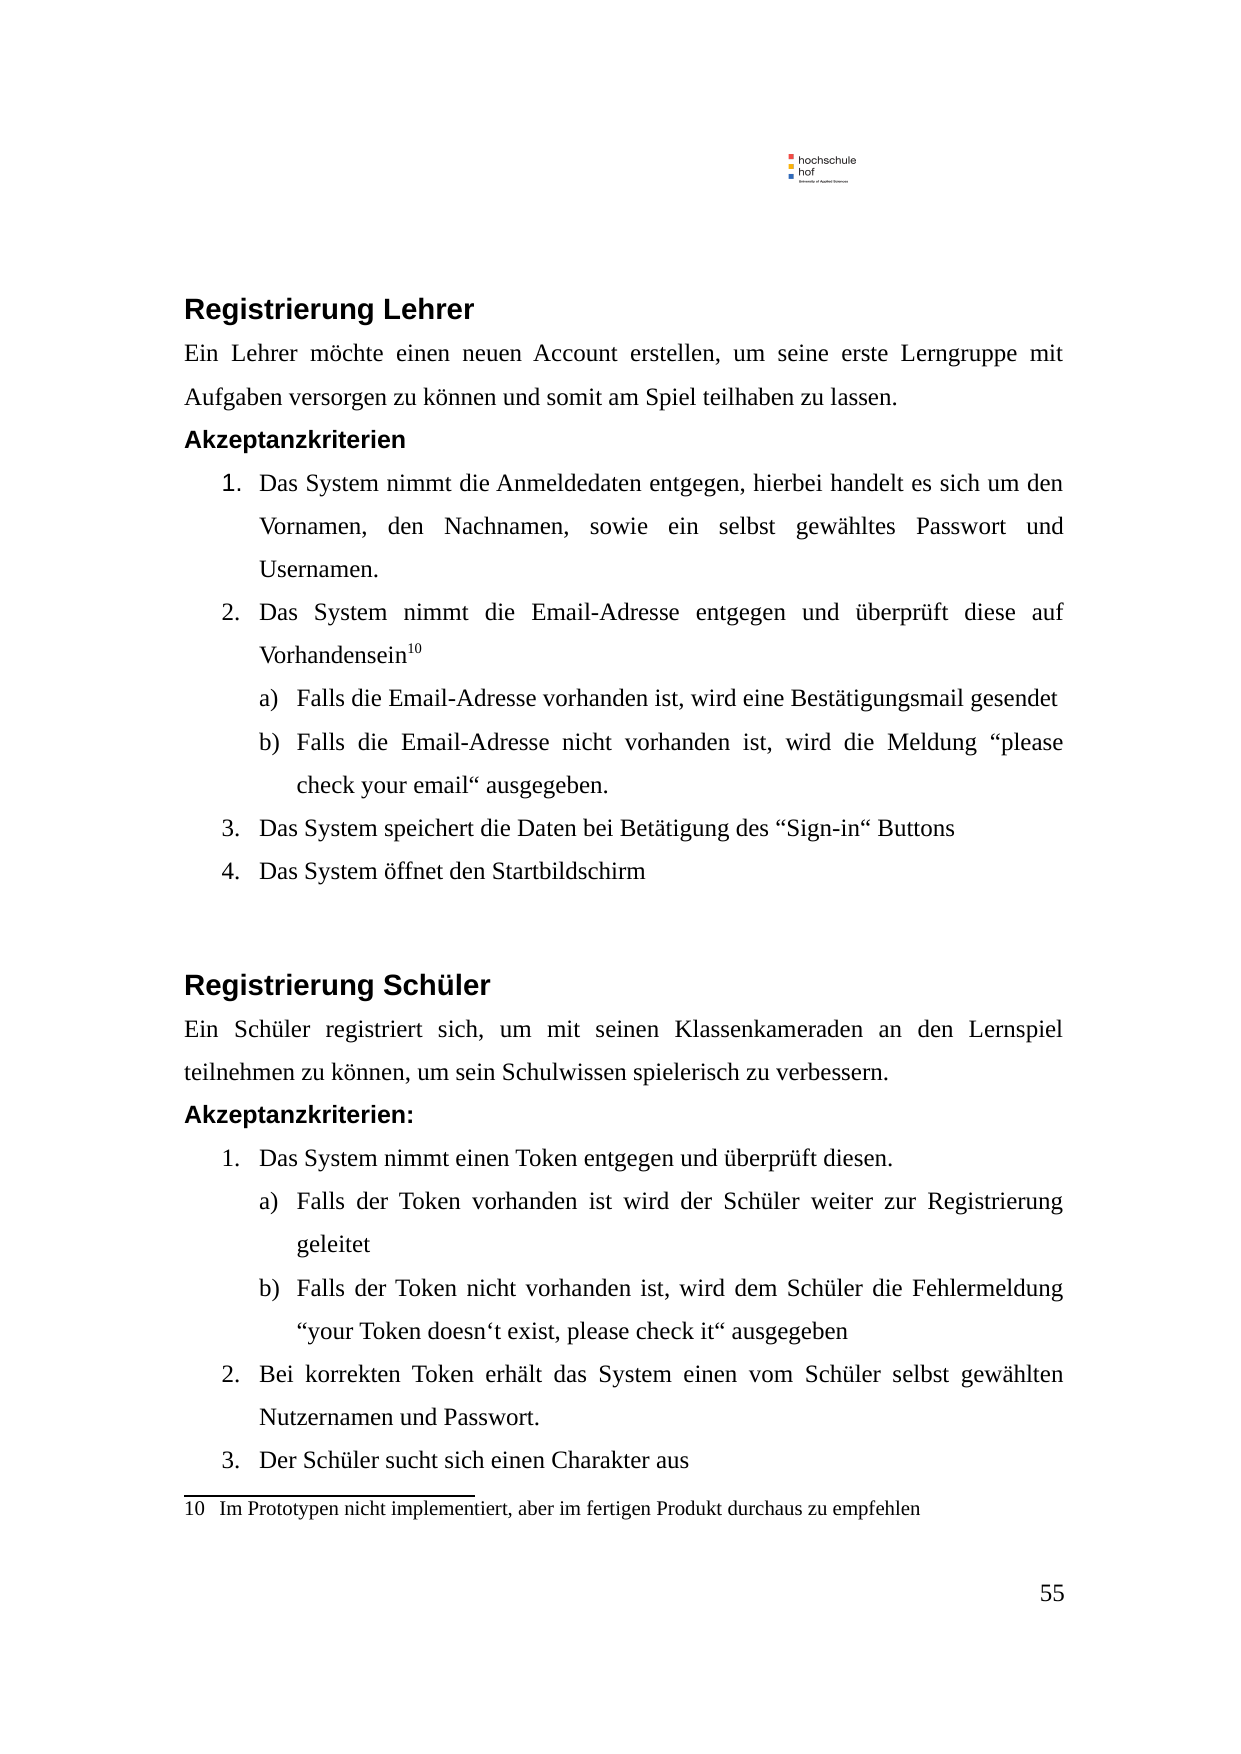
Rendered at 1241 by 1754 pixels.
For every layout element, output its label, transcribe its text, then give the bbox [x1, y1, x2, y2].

list Falls der Token vorhanden ist wird der Schüler weiter zur Registrierung geleitet [259, 1186, 1064, 1258]
list Bei korrekten Token erhält das System einen vom Schüler selbst gewählten Nutzernamen und Passwort. [221, 1359, 1064, 1431]
subtitle Registrierung Lehrer [184, 292, 1064, 326]
list Das System speichert die Daten bei Betätigung des “Sign-in“ Buttons [221, 813, 1064, 842]
picture [788, 154, 856, 183]
list Im Prototypen nicht implementiert, aber im fertigen Produkt durchaus zu empfehlen [184, 1496, 1064, 1520]
text Akzeptanzkriterien: [184, 1100, 1064, 1129]
text Ein Schüler registriert sich, um mit seinen Klassenkameraden an den Lernspiel teilnehmen zu können, um sein Schulwissen spielerisch zu verbessern. [184, 1014, 1064, 1086]
list Das System nimmt einen Token entgegen und überprüft diesen. [221, 1143, 1064, 1172]
list Das System nimmt die Email-Adresse entgegen und überprüft diese auf Vorhandensein [221, 597, 1064, 669]
text Akzeptanzkriterien [184, 425, 1064, 453]
list Der Schüler sucht sich einen Charakter aus [221, 1445, 1064, 1474]
subtitle Registrierung Schüler [184, 968, 1064, 1001]
list Das System öffnet den Startbildschirm [221, 856, 1064, 885]
list Das System nimmt die Anmeldedaten entgegen, hierbei handelt es sich um den Vornamen, den Nachnamen, sowie ein selbst gewähltes Passwort und Usernamen. [221, 468, 1064, 583]
list Falls die Email-Adresse nicht vorhanden ist, wird die Meldung “please check your email“ ausgegeben. [259, 727, 1064, 798]
text Ein Lehrer möchte einen neuen Account erstellen, um seine erste Lerngruppe mit Aufgaben versorgen zu können und somit am Spiel teilhaben zu lassen. [184, 338, 1064, 410]
list Falls die Email-Adresse vorhanden ist, wird eine Bestätigungsmail gesendet [259, 683, 1064, 712]
list Falls der Token nicht vorhanden ist, wird dem Schüler die Fehlermeldung “your Token doesn‘t exist, please check it“ ausgegeben [259, 1273, 1064, 1344]
